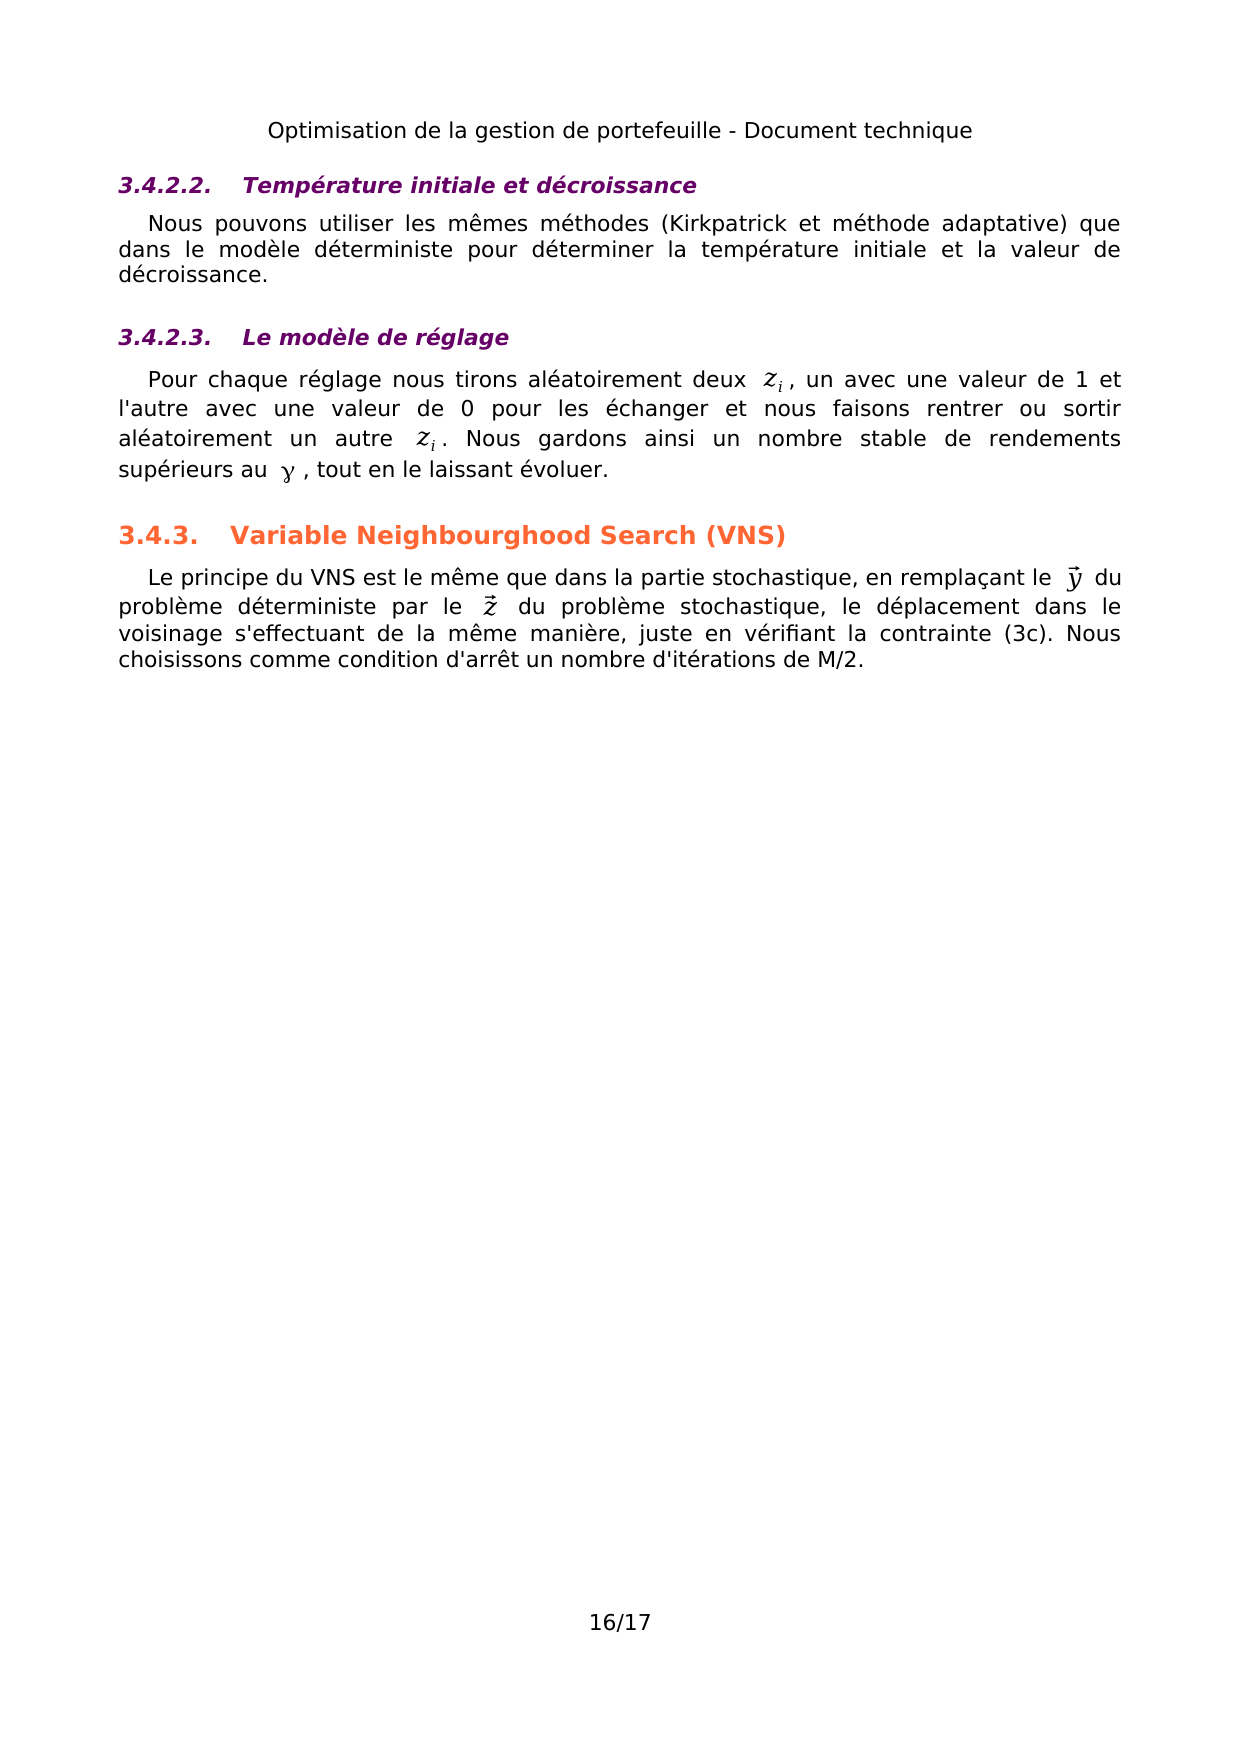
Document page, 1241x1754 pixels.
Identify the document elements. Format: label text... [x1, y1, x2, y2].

subtitle Variable Neighbourghood Search (VNS) [118, 522, 1122, 551]
subtitle Température initiale et décroissance [118, 173, 1122, 199]
subtitle Le modèle de réglage [118, 325, 1122, 351]
text Le principe du VNS est le même que dans la partie stochastique, en remplaçant le du problème déterministe par le du problème stochastique, le déplacement dans le voisinage s'effectuant de la même manière, juste en vérifiant la contrainte (3c). Nous choisissons comme condition d'arrêt un nombre d'itérations de M/2. [118, 563, 1122, 672]
text Nous pouvons utiliser les mêmes méthodes (Kirkpatrick et méthode adaptative) que dans le modèle déterministe pour déterminer la température initiale et la valeur de décroissance. [118, 211, 1122, 288]
text Pour chaque réglage nous tirons aléatoirement deux , un avec une valeur de 1 et l'autre avec une valeur de 0 pour les échanger et nous faisons rentrer ou sortir aléatoirement un autre . Nous gardons ainsi un nombre stable de rendements supérieurs au , tout en le laissant évoluer. [118, 363, 1122, 484]
